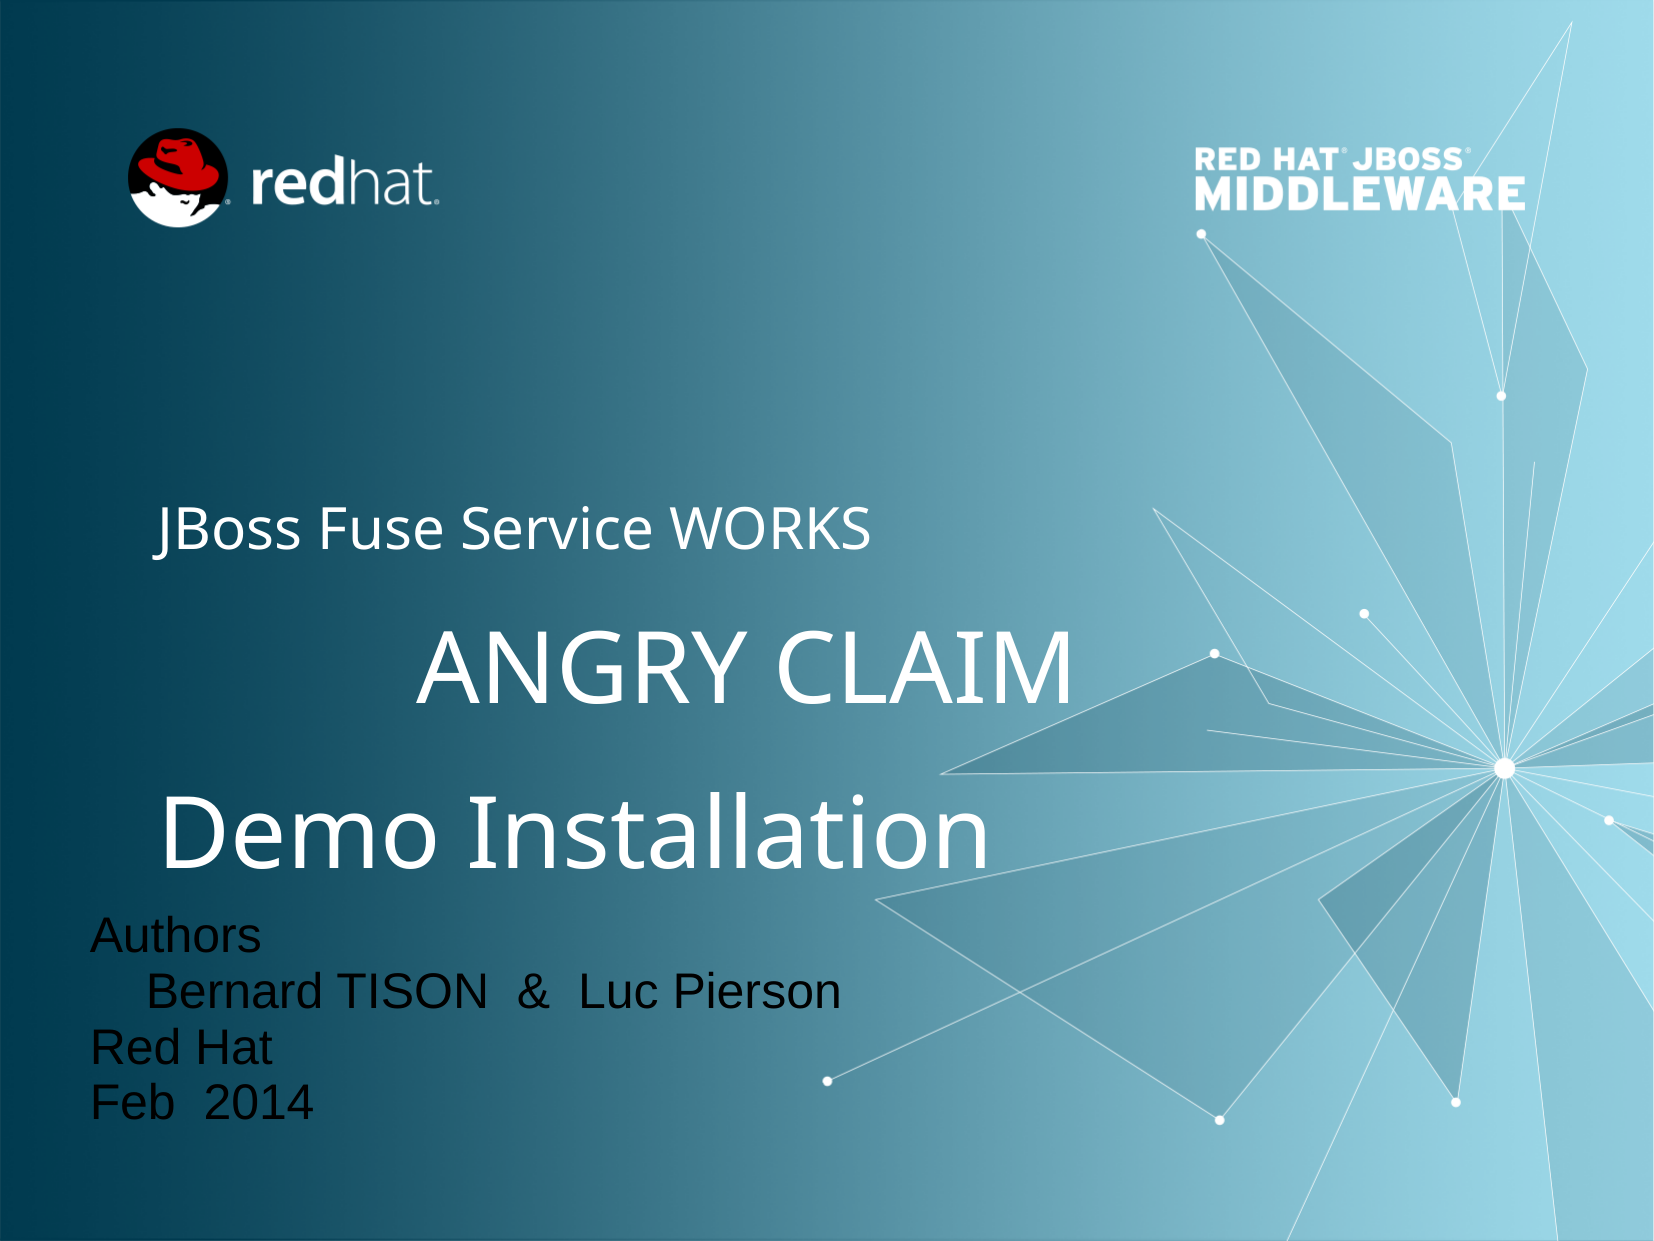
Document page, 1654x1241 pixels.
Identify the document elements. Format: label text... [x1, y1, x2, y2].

text_box Authors Bernard TISON & Luc Pierson Red Hat Feb 2014 [75, 900, 1342, 1185]
list JBoss Fuse Service WORKS ANGRY CLAIM Demo Installation [86, 487, 1576, 876]
picture [115, 0, 1654, 1241]
